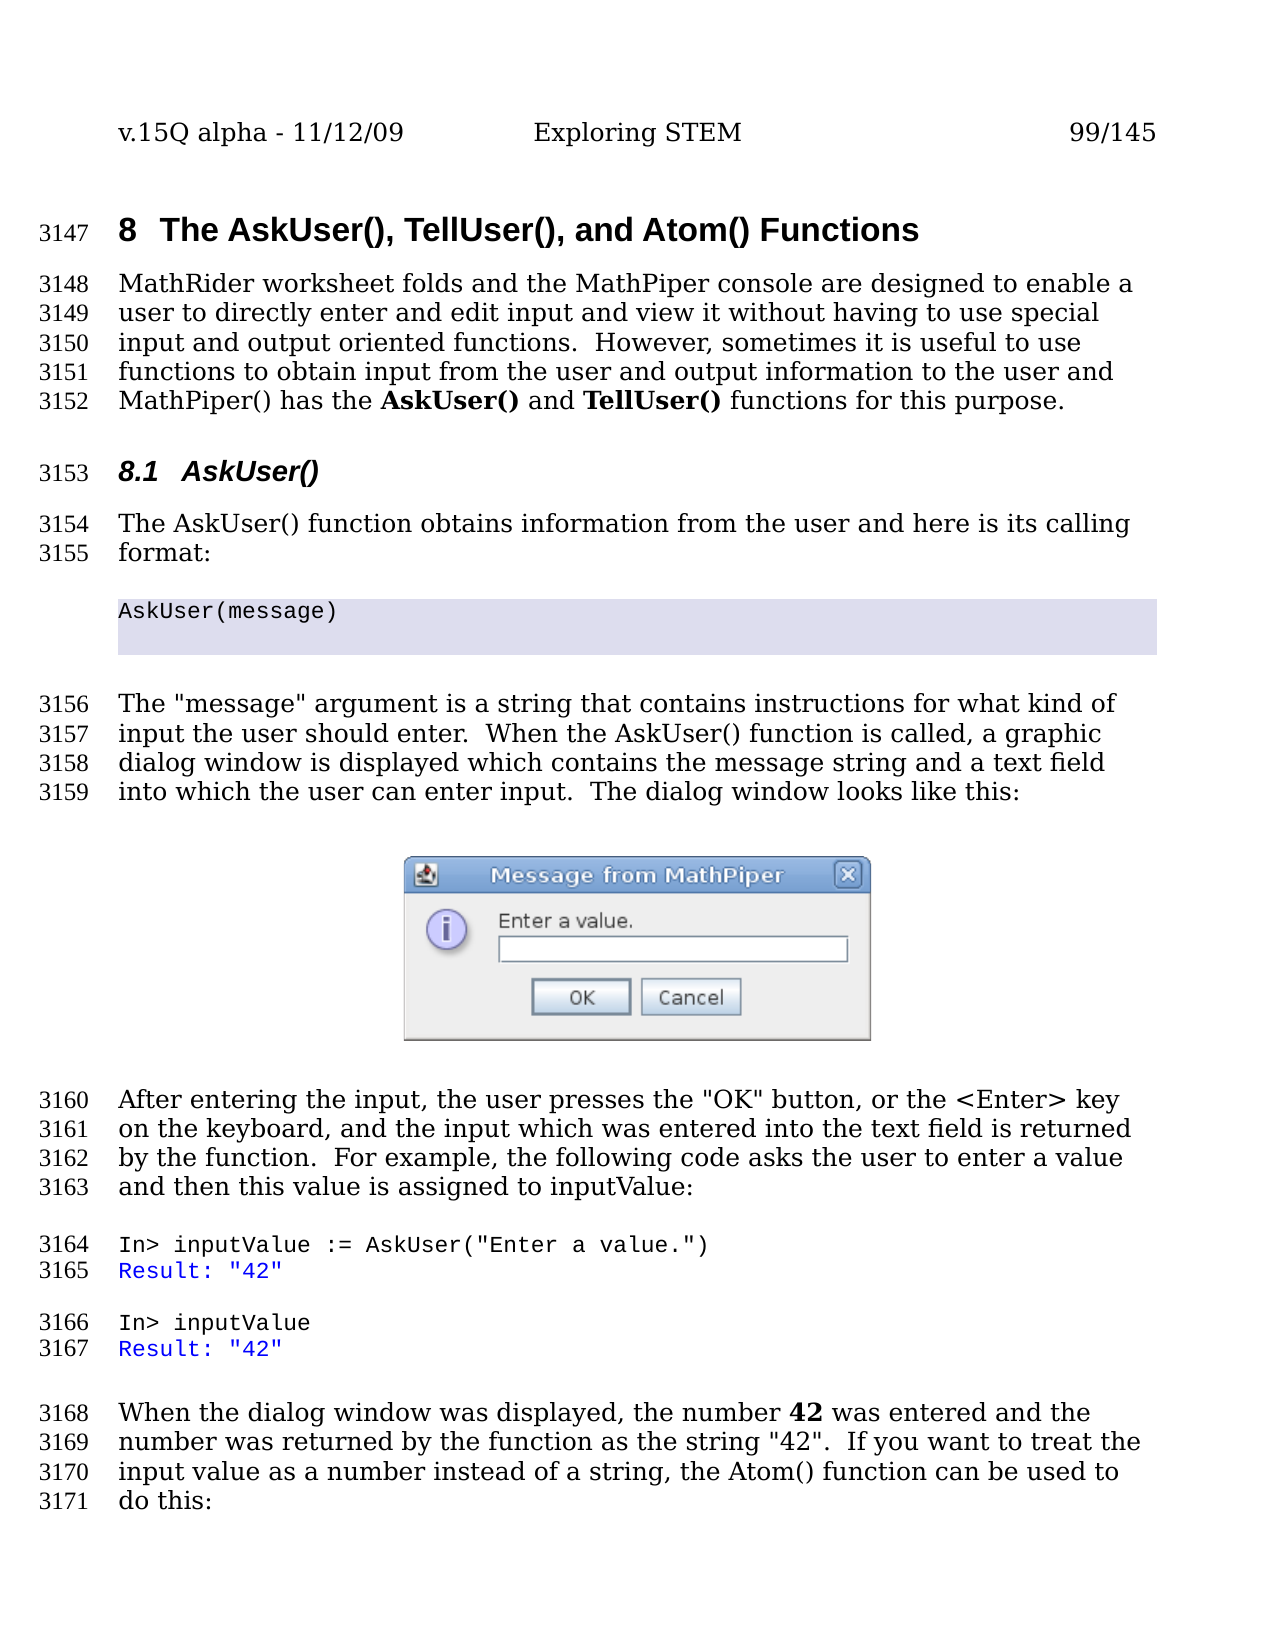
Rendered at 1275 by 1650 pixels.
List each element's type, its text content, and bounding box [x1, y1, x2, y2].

table_header AskUser(message) [118, 599, 1157, 655]
text The AskUser() function obtains information from the user and here is its calling format: [118, 509, 1157, 567]
text After entering the input, the user presses the "OK" button, or the <Enter> key on the keyboard, and the input which was entered into the text field is returned by the function. For example, the following code asks the user to enter a value and then this value is assigned to inputValue: [118, 1085, 1157, 1202]
subtitle AskUser() [118, 454, 1157, 488]
text Result: "42" [118, 1259, 1157, 1286]
text In> inputValue := AskUser("Enter a value.") [118, 1234, 1157, 1259]
text Result: "42" [118, 1337, 1157, 1363]
text The "message" argument is a string that contains instructions for what kind of input the user should enter. When the AskUser() function is called, a graphic dialog window is displayed which contains the message string and a text field into which the user can enter input. The dialog window looks like this: [118, 689, 1157, 806]
text In> inputValue [118, 1311, 1157, 1337]
text MathRider worksheet folds and the MathPiper console are designed to enable a user to directly enter and edit input and view it without having to use special input and output oriented functions. However, sometimes it is useful to use functions to obtain input from the user and output information to the user and MathPiper() has the AskUser() and TellUser() functions for this purpose. [118, 269, 1157, 415]
subtitle The AskUser(), TellUser(), and Atom() Functions [118, 210, 1157, 248]
text When the dialog window was displayed, the number 42 was entered and the number was returned by the function as the string "42". If you want to treat the input value as a number instead of a string, the Atom() function can be used to do this: [118, 1398, 1157, 1515]
picture [403, 856, 872, 1041]
